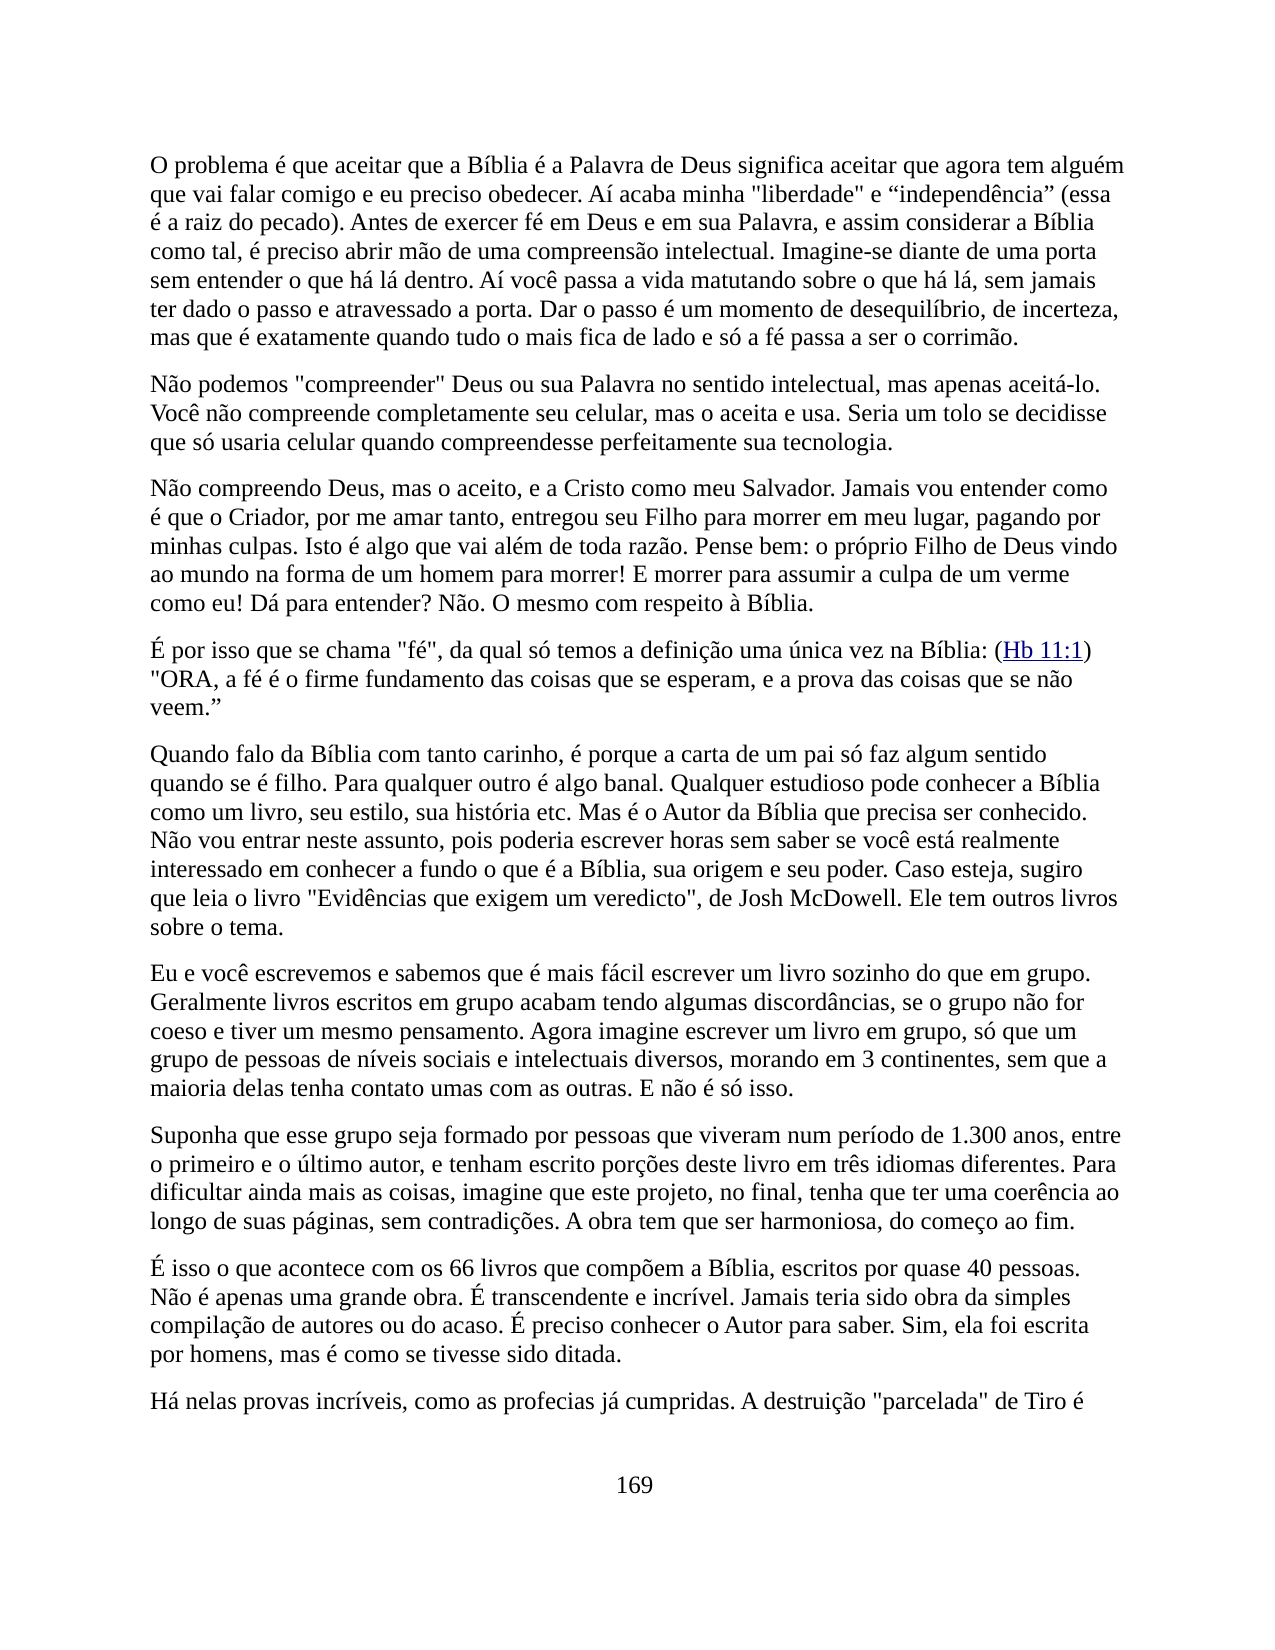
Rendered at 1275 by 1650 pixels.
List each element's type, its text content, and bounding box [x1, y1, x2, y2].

text Há nelas provas incríveis, como as profecias já cumpridas. A destruição "parcelada" de Tiro é [150, 1386, 1125, 1414]
text Quando falo da Bíblia com tanto carinho, é porque a carta de um pai só faz algum sentido quando se é filho. Para qualquer outro é algo banal. Qualquer estudioso pode conhecer a Bíblia como um livro, seu estilo, sua história etc. Mas é o Autor da Bíblia que precisa ser conhecido. Não vou entrar neste assunto, pois poderia escrever horas sem saber se você está realmente interessado em conhecer a fundo o que é a Bíblia, sua origem e seu poder. Caso esteja, sugiro que leia o livro "Evidências que exigem um veredicto", de Josh McDowell. Ele tem outros livros sobre o tema. [150, 739, 1125, 940]
text Não compreendo Deus, mas o aceito, e a Cristo como meu Salvador. Jamais vou entender como é que o Criador, por me amar tanto, entregou seu Filho para morrer em meu lugar, pagando por minhas culpas. Isto é algo que vai além de toda razão. Pense bem: o próprio Filho de Deus vindo ao mundo na forma de um homem para morrer! E morrer para assumir a culpa de um verme como eu! Dá para entender? Não. O mesmo com respeito à Bíblia. [150, 473, 1125, 617]
text É isso o que acontece com os 66 livros que compõem a Bíblia, escritos por quase 40 pessoas. Não é apenas uma grande obra. É transcendente e incrível. Jamais teria sido obra da simples compilação de autores ou do acaso. É preciso conhecer o Autor para saber. Sim, ela foi escrita por homens, mas é como se tivesse sido ditada. [150, 1253, 1125, 1368]
text É por isso que se chama "fé", da qual só temos a definição uma única vez na Bíblia: (Hb 11:1) "ORA, a fé é o firme fundamento das coisas que se esperam, e a prova das coisas que se não veem.” [150, 635, 1125, 721]
text Suponha que esse grupo seja formado por pessoas que viveram num período de 1.300 anos, entre o primeiro e o último autor, e tenham escrito porções deste livro em três idiomas diferentes. Para dificultar ainda mais as coisas, imagine que este projeto, no final, tenha que ter uma coerência ao longo de suas páginas, sem contradições. A obra tem que ser harmoniosa, do começo ao fim. [150, 1120, 1125, 1235]
text Não podemos "compreender" Deus ou sua Palavra no sentido intelectual, mas apenas aceitá-lo. Você não compreende completamente seu celular, mas o aceita e usa. Seria um tolo se decidisse que só usaria celular quando compreendesse perfeitamente sua tecnologia. [150, 369, 1125, 455]
text O problema é que aceitar que a Bíblia é a Palavra de Deus significa aceitar que agora tem alguém que vai falar comigo e eu preciso obedecer. Aí acaba minha "liberdade" e “independência” (essa é a raiz do pecado). Antes de exercer fé em Deus e em sua Palavra, e assim considerar a Bíblia como tal, é preciso abrir mão de uma compreensão intelectual. Imagine-se diante de uma porta sem entender o que há lá dentro. Aí você passa a vida matutando sobre o que há lá, sem jamais ter dado o passo e atravessado a porta. Dar o passo é um momento de desequilíbrio, de incerteza, mas que é exatamente quando tudo o mais fica de lado e só a fé passa a ser o corrimão. [150, 150, 1125, 351]
text Eu e você escrevemos e sabemos que é mais fácil escrever um livro sozinho do que em grupo. Geralmente livros escritos em grupo acabam tendo algumas discordâncias, se o grupo não for coeso e tiver um mesmo pensamento. Agora imagine escrever um livro em grupo, só que um grupo de pessoas de níveis sociais e intelectuais diversos, morando em 3 continentes, sem que a maioria delas tenha contato umas com as outras. E não é só isso. [150, 958, 1125, 1102]
